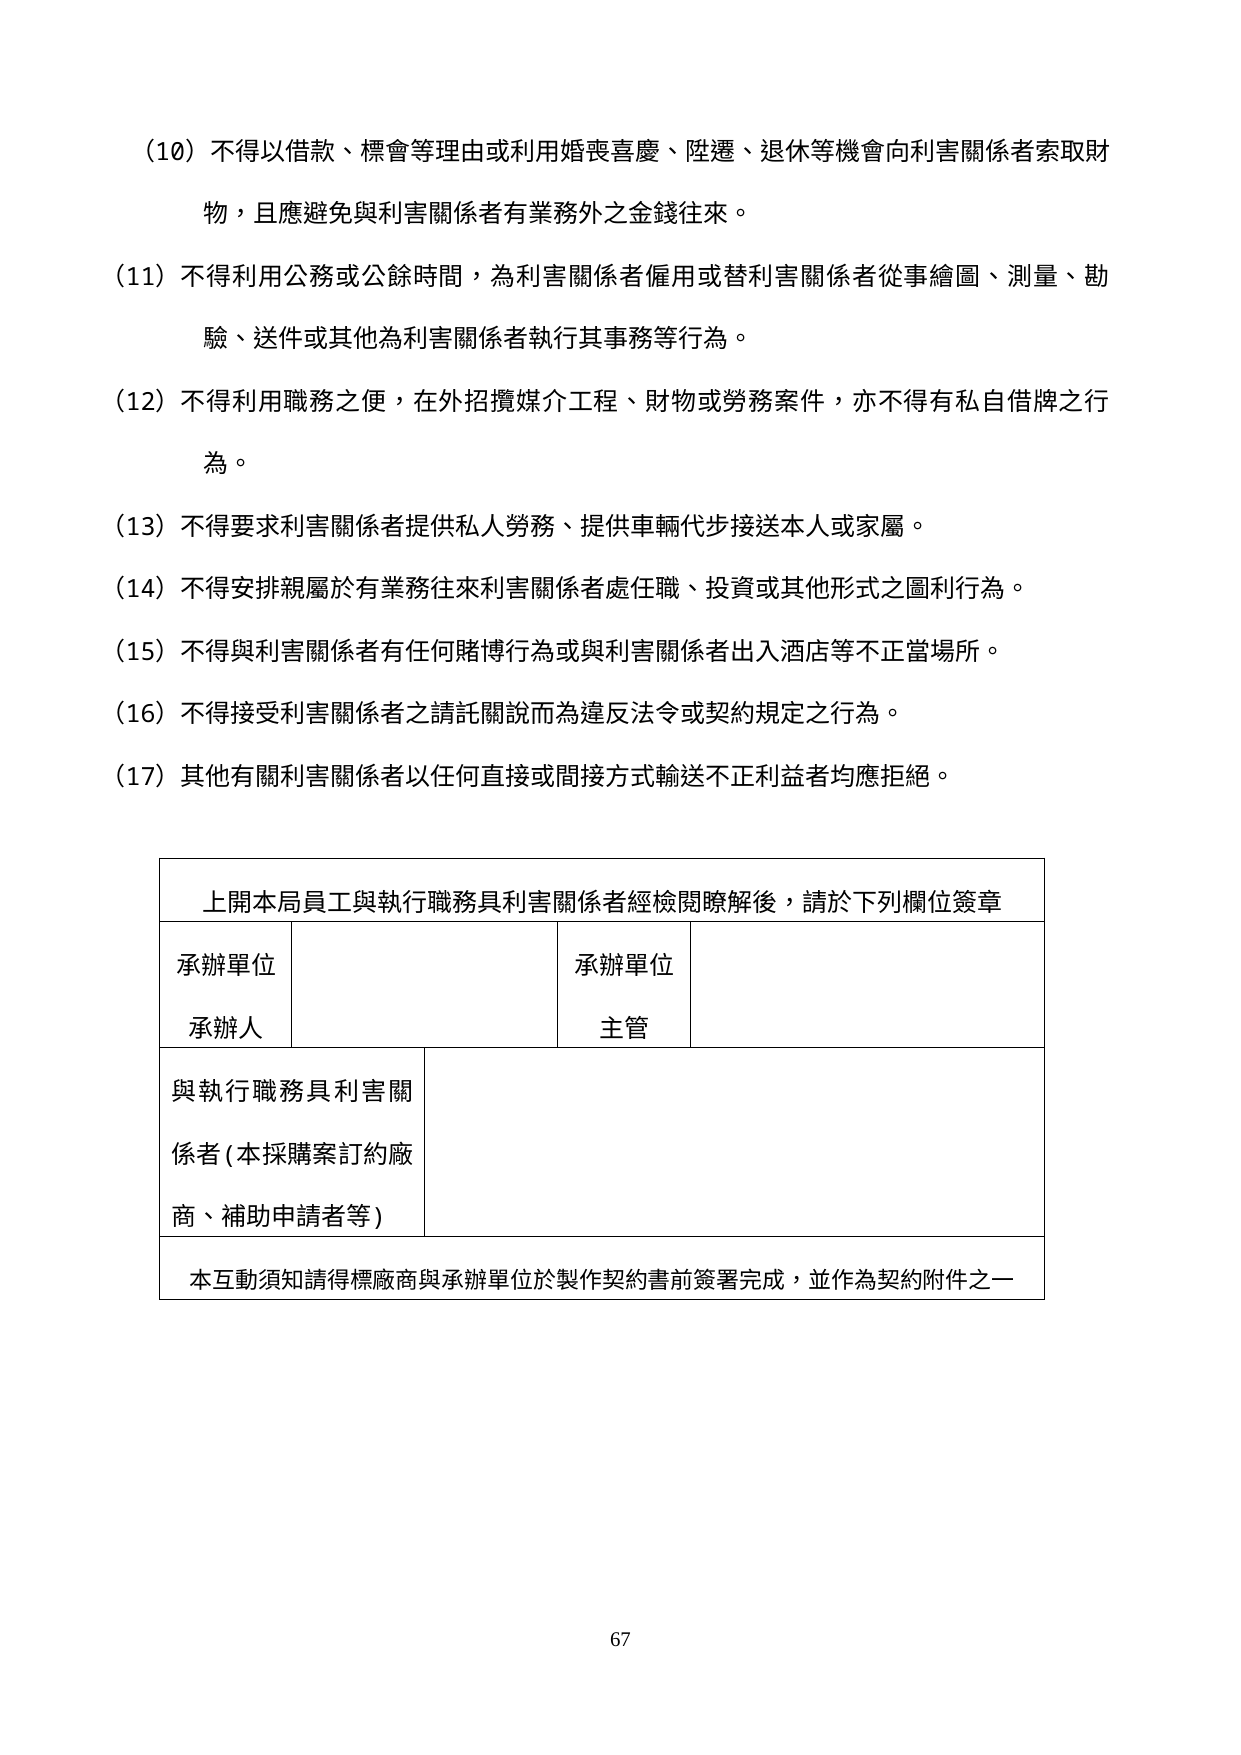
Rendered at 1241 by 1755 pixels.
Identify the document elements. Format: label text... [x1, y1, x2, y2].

list 不得接受利害關係者之請託關說而為違反法令或契約規定之行為。 [100, 670, 1110, 733]
table_cell [425, 1048, 1044, 1236]
list 不得要求利害關係者提供私人勞務、提供車輛代步接送本人或家屬。 [100, 483, 1110, 545]
table_cell 承辦單位主管 [558, 922, 690, 1047]
table_cell 與執行職務具利害關係者(本採購案訂約廠商、補助申請者等) [160, 1048, 424, 1236]
table_cell 本互動須知請得標廠商與承辦單位於製作契約書前簽署完成，並作為契約附件之一 [160, 1237, 1044, 1299]
list 不得與利害關係者有任何賭博行為或與利害關係者出入酒店等不正當場所。 [100, 608, 1110, 670]
list 不得利用公務或公餘時間，為利害關係者僱用或替利害關係者從事繪圖、測量、勘驗、送件或其他為利害關係者執行其事務等行為。 [100, 233, 1110, 358]
list 不得安排親屬於有業務往來利害關係者處任職、投資或其他形式之圖利行為。 [100, 545, 1110, 608]
table_cell [292, 922, 557, 1047]
list 其他有關利害關係者以任何直接或間接方式輸送不正利益者均應拒絕。 [100, 733, 1110, 795]
table_header 上開本局員工與執行職務具利害關係者經檢閱瞭解後，請於下列欄位簽章 [160, 859, 1044, 921]
table_cell [691, 922, 1044, 1047]
list 不得利用職務之便，在外招攬媒介工程、財物或勞務案件，亦不得有私自借牌之行為。 [100, 358, 1110, 483]
list 不得以借款、標會等理由或利用婚喪喜慶、陞遷、退休等機會向利害關係者索取財物，且應避免與利害關係者有業務外之金錢往來。 [130, 108, 1110, 233]
table_cell 承辦單位承辦人 [160, 922, 291, 1047]
